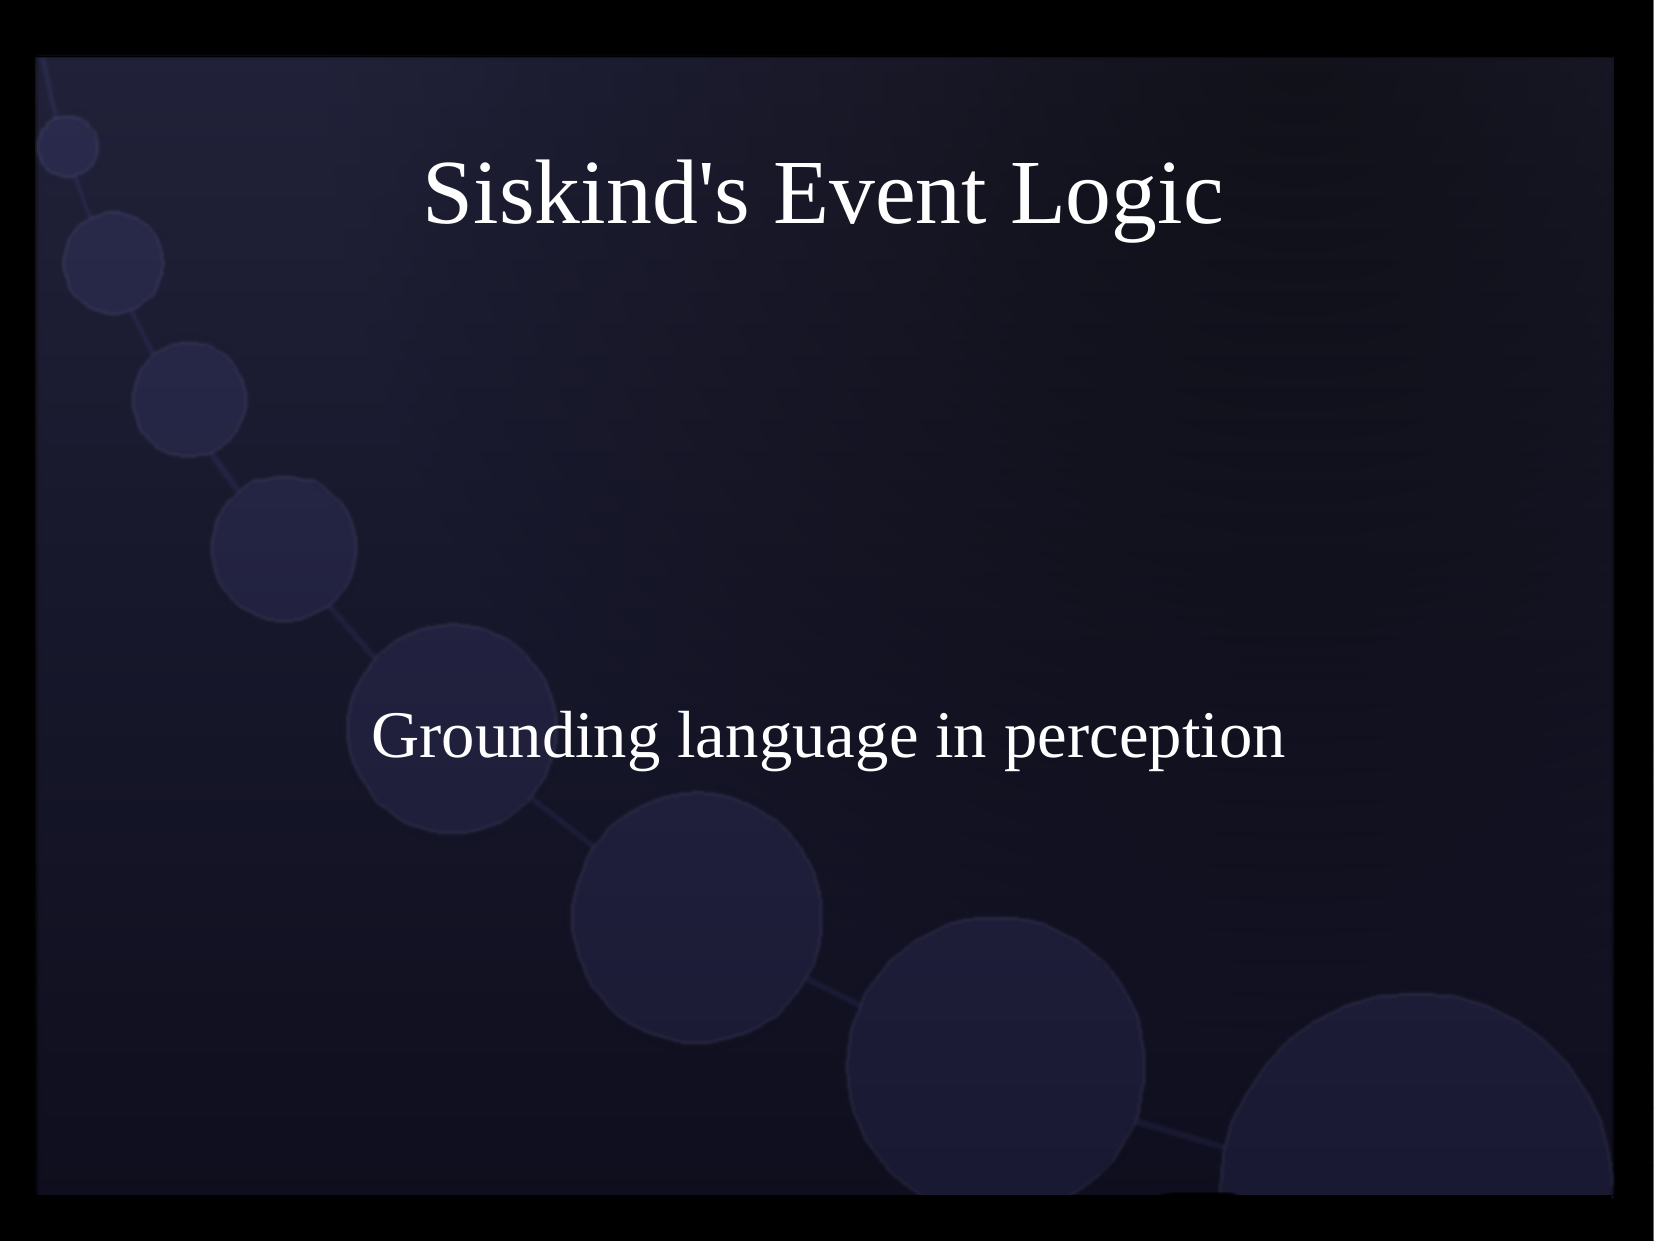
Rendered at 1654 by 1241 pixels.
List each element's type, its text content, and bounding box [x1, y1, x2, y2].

subtitle Grounding language in perception [123, 381, 1536, 1163]
title Siskind's Event Logic [118, 88, 1531, 296]
picture [0, 0, 1654, 1241]
